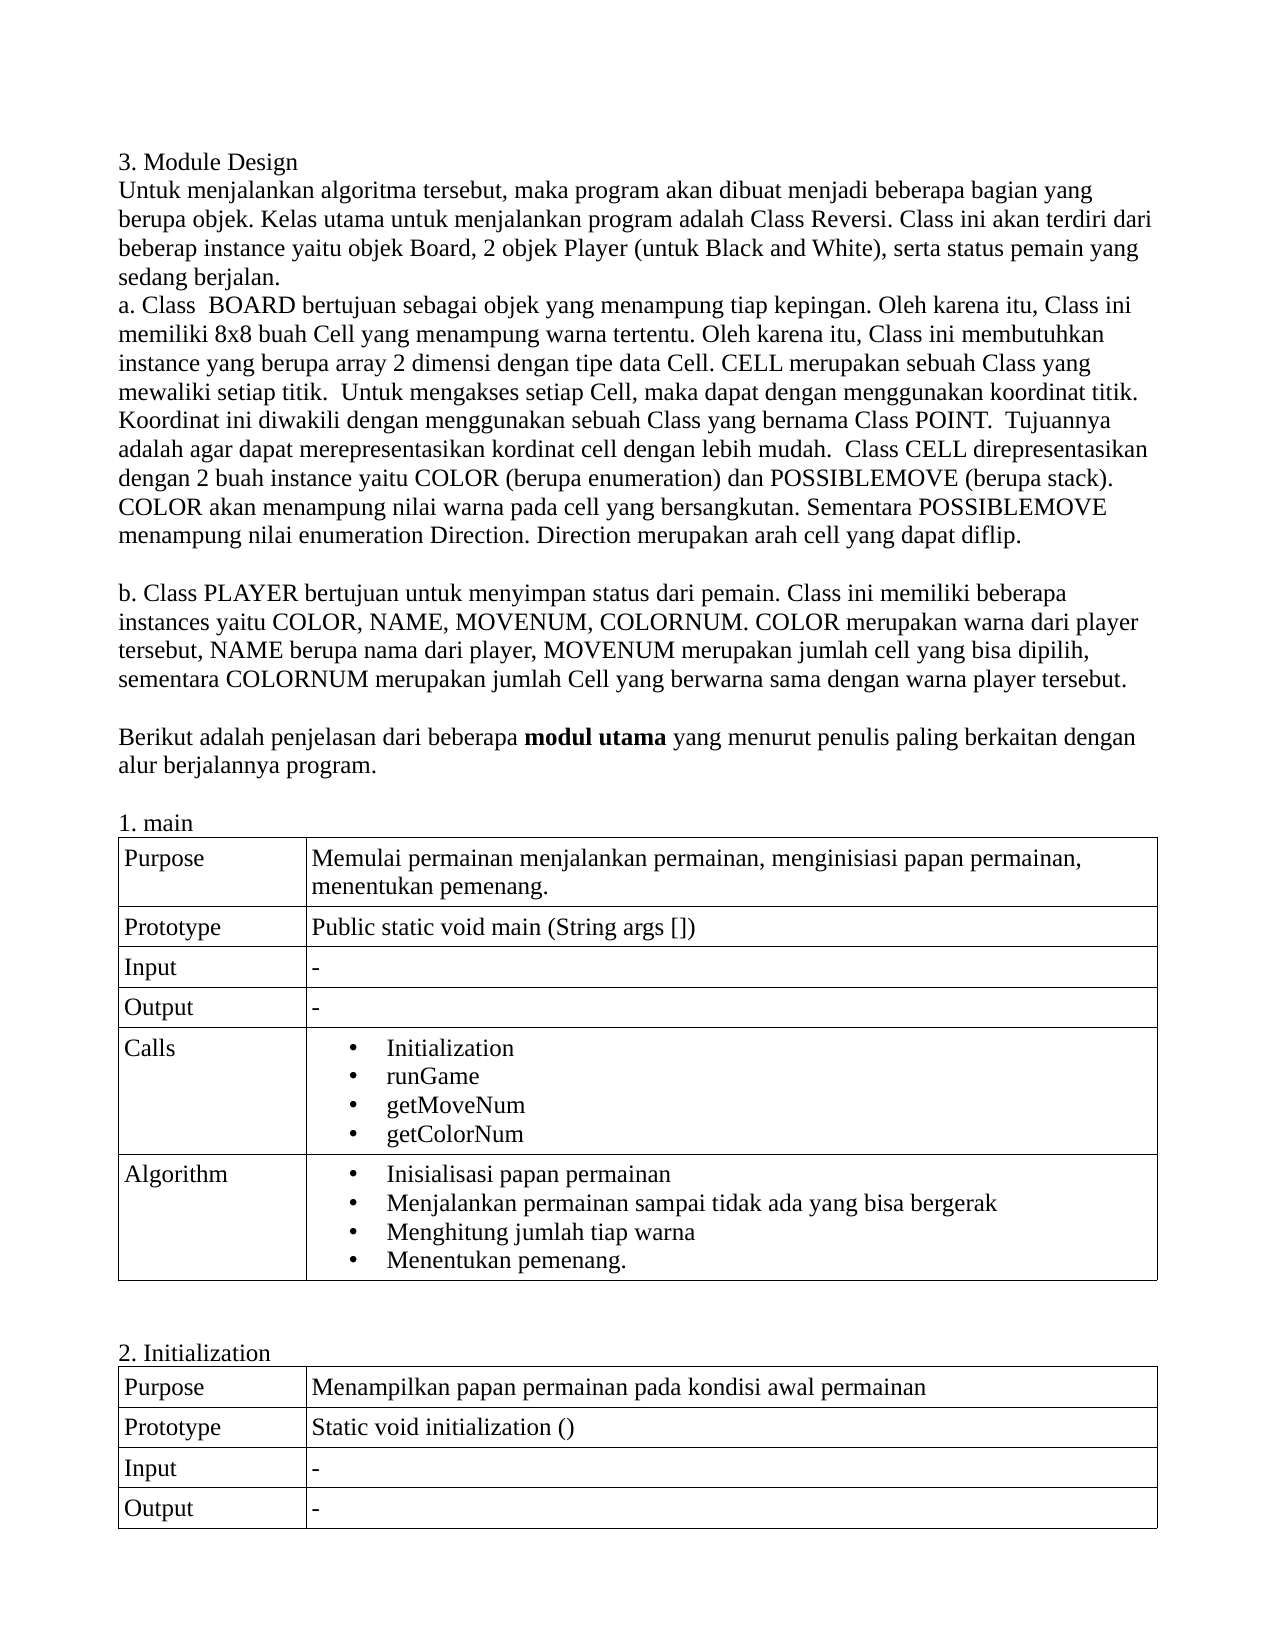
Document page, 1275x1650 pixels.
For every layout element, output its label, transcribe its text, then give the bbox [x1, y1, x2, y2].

text 2. Initialization [118, 1338, 1157, 1366]
table_cell Initialization runGame getMoveNum getColorNum [307, 1028, 1157, 1153]
table_cell - [307, 1448, 1157, 1487]
table_cell Prototype [119, 1408, 306, 1447]
table_cell - [307, 988, 1157, 1027]
table_header Memulai permainan menjalankan permainan, menginisiasi papan permainan, menentukan pemenang. [307, 838, 1157, 906]
table_cell Input [119, 1448, 306, 1487]
text 1. main [118, 808, 1157, 837]
table_header Menampilkan papan permainan pada kondisi awal permainan [307, 1367, 1157, 1407]
table_cell Calls [119, 1028, 306, 1153]
table_cell - [307, 1488, 1157, 1528]
table_cell Input [119, 947, 306, 987]
table_cell Prototype [119, 907, 306, 946]
text a. Class BOARD bertujuan sebagai objek yang menampung tiap kepingan. Oleh karena itu, Class ini memiliki 8x8 buah Cell yang menampung warna tertentu. Oleh karena itu, Class ini membutuhkan instance yang berupa array 2 dimensi dengan tipe data Cell. CELL merupakan sebuah Class yang mewaliki setiap titik. Untuk mengakses setiap Cell, maka dapat dengan menggunakan koordinat titik. Koordinat ini diwakili dengan menggunakan sebuah Class yang bernama Class POINT. Tujuannya adalah agar dapat merepresentasikan kordinat cell dengan lebih mudah. Class CELL direpresentasikan dengan 2 buah instance yaitu COLOR (berupa enumeration) dan POSSIBLEMOVE (berupa stack). COLOR akan menampung nilai warna pada cell yang bersangkutan. Sementara POSSIBLEMOVE menampung nilai enumeration Direction. Direction merupakan arah cell yang dapat diflip. [118, 291, 1157, 549]
text b. Class PLAYER bertujuan untuk menyimpan status dari pemain. Class ini memiliki beberapa instances yaitu COLOR, NAME, MOVENUM, COLORNUM. COLOR merupakan warna dari player tersebut, NAME berupa nama dari player, MOVENUM merupakan jumlah cell yang bisa dipilih, sementara COLORNUM merupakan jumlah Cell yang berwarna sama dengan warna player tersebut. [118, 578, 1157, 693]
text 3. Module Design [118, 147, 1157, 176]
table_cell Inisialisasi papan permainan Menjalankan permainan sampai tidak ada yang bisa bergerak Menghitung jumlah tiap warna Menentukan pemenang. [307, 1155, 1157, 1280]
table_cell Static void initialization () [307, 1408, 1157, 1447]
table_header Purpose [119, 838, 306, 906]
table_header Purpose [119, 1367, 306, 1407]
table_cell Output [119, 1488, 306, 1528]
table_cell Algorithm [119, 1155, 306, 1280]
table_cell - [307, 947, 1157, 987]
table_cell Public static void main (String args []) [307, 907, 1157, 946]
table_cell Output [119, 988, 306, 1027]
text Berikut adalah penjelasan dari beberapa modul utama yang menurut penulis paling berkaitan dengan alur berjalannya program. [118, 722, 1157, 779]
text Untuk menjalankan algoritma tersebut, maka program akan dibuat menjadi beberapa bagian yang berupa objek. Kelas utama untuk menjalankan program adalah Class Reversi. Class ini akan terdiri dari beberap instance yaitu objek Board, 2 objek Player (untuk Black and White), serta status pemain yang sedang berjalan. [118, 176, 1157, 291]
